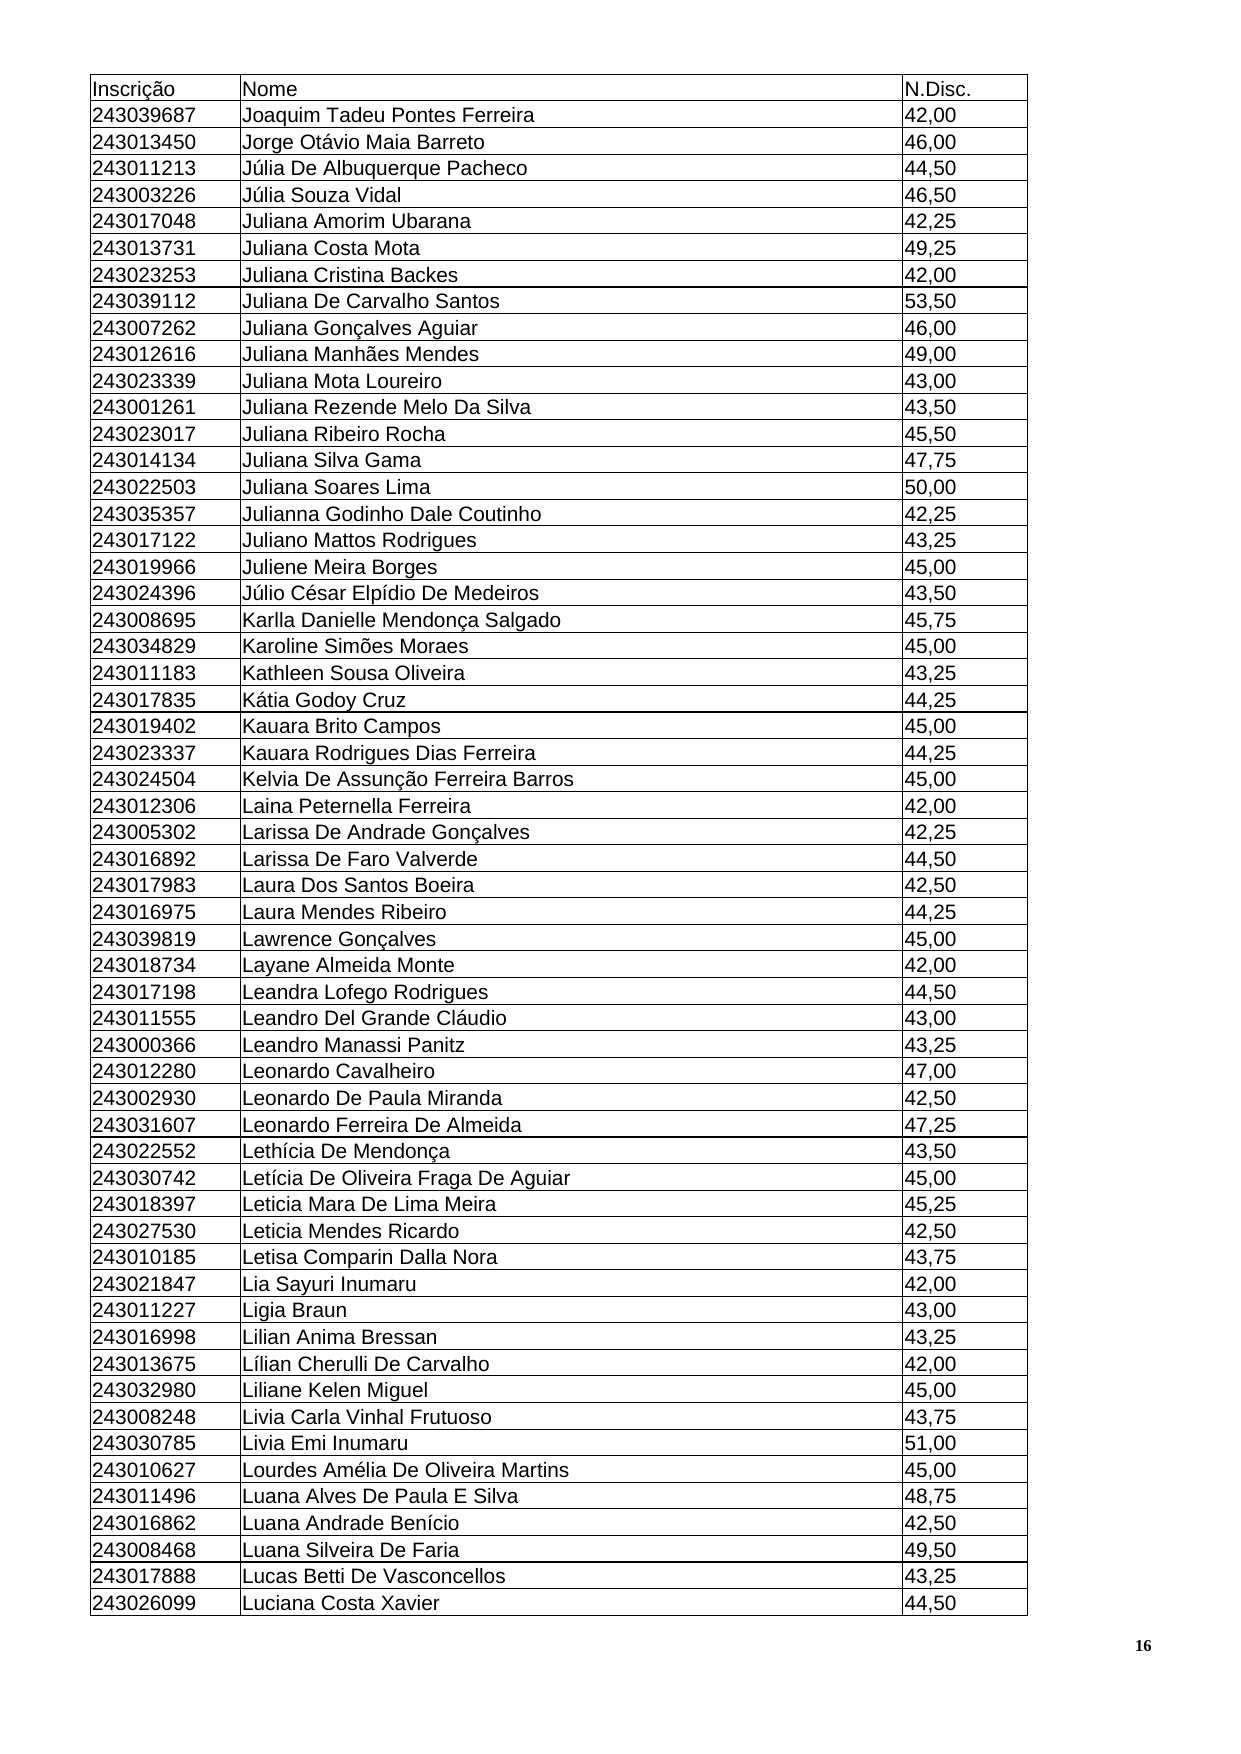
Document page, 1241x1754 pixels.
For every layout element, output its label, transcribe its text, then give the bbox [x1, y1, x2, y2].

table_cell 243024504 [91, 766, 240, 791]
table_cell 243010627 [91, 1456, 240, 1482]
table_cell 243017048 [91, 208, 240, 233]
table_cell 45,25 [903, 1191, 1027, 1216]
table_cell Letisa Comparin Dalla Nora [241, 1244, 902, 1269]
table_cell Juliana Mota Loureiro [241, 367, 902, 393]
table_cell 243016862 [91, 1509, 240, 1535]
table_cell 243014134 [91, 447, 240, 472]
table_cell 42,00 [903, 101, 1027, 127]
table_cell 42,00 [903, 1270, 1027, 1296]
table_cell 45,75 [903, 606, 1027, 632]
table_cell 243039112 [91, 288, 240, 313]
table_cell 43,25 [903, 659, 1027, 685]
table_cell 46,00 [903, 128, 1027, 153]
table_cell 47,00 [903, 1058, 1027, 1083]
table_cell 243008468 [91, 1536, 240, 1561]
table_cell 243023253 [91, 261, 240, 286]
table_cell Juliana Silva Gama [241, 447, 902, 472]
table_cell 45,50 [903, 420, 1027, 446]
table_cell 43,50 [903, 580, 1027, 605]
table_cell Leticia Mendes Ricardo [241, 1217, 902, 1243]
table_cell 42,50 [903, 1217, 1027, 1243]
table_cell Leandro Del Grande Cláudio [241, 1005, 902, 1030]
table_cell 43,25 [903, 1323, 1027, 1349]
table_cell Lilian Anima Bressan [241, 1323, 902, 1349]
table_cell Juliana Amorim Ubarana [241, 208, 902, 233]
table_cell Julianna Godinho Dale Coutinho [241, 500, 902, 525]
table_cell Kelvia De Assunção Ferreira Barros [241, 766, 902, 791]
table_cell Juliana Costa Mota [241, 234, 902, 260]
table_cell 243002930 [91, 1084, 240, 1110]
table_cell 46,00 [903, 314, 1027, 339]
table_cell Júlia De Albuquerque Pacheco [241, 155, 902, 180]
table_cell 44,50 [903, 978, 1027, 1003]
table_cell 243017983 [91, 872, 240, 897]
table_cell Lílian Cherulli De Carvalho [241, 1350, 902, 1375]
table_cell Joaquim Tadeu Pontes Ferreira [241, 101, 902, 127]
table_cell 42,50 [903, 872, 1027, 897]
table_cell 48,75 [903, 1483, 1027, 1508]
table_cell 51,00 [903, 1430, 1027, 1455]
table_cell 243011496 [91, 1483, 240, 1508]
table_cell 45,00 [903, 553, 1027, 578]
table_cell 50,00 [903, 473, 1027, 499]
table_cell 243023337 [91, 739, 240, 764]
table_cell 243013731 [91, 234, 240, 260]
table_cell 243031607 [91, 1111, 240, 1136]
table_cell 243019402 [91, 713, 240, 738]
table_cell Leandro Manassi Panitz [241, 1031, 902, 1057]
table_cell Juliana Rezende Melo Da Silva [241, 394, 902, 419]
table_cell 42,25 [903, 500, 1027, 525]
table_cell 43,50 [903, 394, 1027, 419]
table_cell 43,00 [903, 367, 1027, 393]
table_cell Júlia Souza Vidal [241, 181, 902, 207]
table_cell 243000366 [91, 1031, 240, 1057]
table_cell 243012306 [91, 792, 240, 818]
table_cell Laura Dos Santos Boeira [241, 872, 902, 897]
table_cell 43,25 [903, 1563, 1027, 1588]
table_cell 42,25 [903, 208, 1027, 233]
table_cell Leonardo Ferreira De Almeida [241, 1111, 902, 1136]
table_cell 43,00 [903, 1005, 1027, 1030]
table_cell Juliana Manhães Mendes [241, 341, 902, 366]
table_cell 243021847 [91, 1270, 240, 1296]
table_cell 49,00 [903, 341, 1027, 366]
table_cell 243011183 [91, 659, 240, 685]
table_cell 44,25 [903, 686, 1027, 711]
table_cell 243013450 [91, 128, 240, 153]
table_cell 243013675 [91, 1350, 240, 1375]
table_cell Luana Andrade Benício [241, 1509, 902, 1535]
table_cell 42,50 [903, 1084, 1027, 1110]
table_cell 243018397 [91, 1191, 240, 1216]
table_cell Luciana Costa Xavier [241, 1589, 902, 1614]
table_cell 43,75 [903, 1403, 1027, 1428]
table_cell 243023339 [91, 367, 240, 393]
table_cell 243008695 [91, 606, 240, 632]
table_cell Karlla Danielle Mendonça Salgado [241, 606, 902, 632]
table_cell Lucas Betti De Vasconcellos [241, 1563, 902, 1588]
table_cell Juliana De Carvalho Santos [241, 288, 902, 313]
table_header Inscrição [91, 75, 240, 100]
table_cell 243024396 [91, 580, 240, 605]
table_cell Juliana Soares Lima [241, 473, 902, 499]
table_cell 47,25 [903, 1111, 1027, 1136]
table_cell 243017198 [91, 978, 240, 1003]
table_header Nome [241, 75, 902, 100]
table_cell 243011555 [91, 1005, 240, 1030]
table_cell Luana Silveira De Faria [241, 1536, 902, 1561]
table_cell 43,50 [903, 1138, 1027, 1163]
table_cell 45,00 [903, 1164, 1027, 1189]
table_cell 243012616 [91, 341, 240, 366]
table_cell 43,00 [903, 1297, 1027, 1322]
table_cell Larissa De Andrade Gonçalves [241, 819, 902, 844]
table_cell Kauara Rodrigues Dias Ferreira [241, 739, 902, 764]
table_cell Laina Peternella Ferreira [241, 792, 902, 818]
table_cell 243003226 [91, 181, 240, 207]
table_cell 46,50 [903, 181, 1027, 207]
table_cell 243007262 [91, 314, 240, 339]
table_cell Livia Emi Inumaru [241, 1430, 902, 1455]
table_cell Leandra Lofego Rodrigues [241, 978, 902, 1003]
table_cell Kátia Godoy Cruz [241, 686, 902, 711]
table_cell 43,25 [903, 526, 1027, 552]
table_cell Juliene Meira Borges [241, 553, 902, 578]
table_cell 45,00 [903, 713, 1027, 738]
table_cell 243017888 [91, 1563, 240, 1588]
table_cell 243016892 [91, 845, 240, 871]
table_cell 45,00 [903, 766, 1027, 791]
table_cell 243011213 [91, 155, 240, 180]
table_cell 44,50 [903, 845, 1027, 871]
table_cell 45,00 [903, 1376, 1027, 1402]
table_cell Kathleen Sousa Oliveira [241, 659, 902, 685]
table_cell 42,00 [903, 1350, 1027, 1375]
table_cell 42,00 [903, 951, 1027, 977]
table_cell 243039819 [91, 925, 240, 950]
table_cell 45,00 [903, 633, 1027, 658]
table_cell Lourdes Amélia De Oliveira Martins [241, 1456, 902, 1482]
table_cell 243018734 [91, 951, 240, 977]
table_cell 243030785 [91, 1430, 240, 1455]
table_cell 42,00 [903, 792, 1027, 818]
table_cell 49,50 [903, 1536, 1027, 1561]
table_cell Larissa De Faro Valverde [241, 845, 902, 871]
table_cell 243022552 [91, 1138, 240, 1163]
table_cell 44,50 [903, 1589, 1027, 1614]
table_cell 42,50 [903, 1509, 1027, 1535]
table_cell 243026099 [91, 1589, 240, 1614]
table_cell 45,00 [903, 1456, 1027, 1482]
table_cell Luana Alves De Paula E Silva [241, 1483, 902, 1508]
table_cell 45,00 [903, 925, 1027, 950]
table_cell 42,00 [903, 261, 1027, 286]
table_cell 43,75 [903, 1244, 1027, 1269]
table_cell Leonardo De Paula Miranda [241, 1084, 902, 1110]
table_cell Lia Sayuri Inumaru [241, 1270, 902, 1296]
table_cell Jorge Otávio Maia Barreto [241, 128, 902, 153]
table_cell 47,75 [903, 447, 1027, 472]
table_cell Leonardo Cavalheiro [241, 1058, 902, 1083]
table_cell 44,25 [903, 898, 1027, 924]
table_cell Júlio César Elpídio De Medeiros [241, 580, 902, 605]
table_cell 243017122 [91, 526, 240, 552]
table_cell Lethícia De Mendonça [241, 1138, 902, 1163]
table_cell Leticia Mara De Lima Meira [241, 1191, 902, 1216]
table_cell Letícia De Oliveira Fraga De Aguiar [241, 1164, 902, 1189]
table_cell 243017835 [91, 686, 240, 711]
table_cell 243030742 [91, 1164, 240, 1189]
table_cell 243027530 [91, 1217, 240, 1243]
table_header N.Disc. [903, 75, 1027, 100]
table_cell 243001261 [91, 394, 240, 419]
table_cell 243039687 [91, 101, 240, 127]
table_cell Laura Mendes Ribeiro [241, 898, 902, 924]
table_cell 243034829 [91, 633, 240, 658]
table_cell 243035357 [91, 500, 240, 525]
table_cell Liliane Kelen Miguel [241, 1376, 902, 1402]
table_cell 43,25 [903, 1031, 1027, 1057]
table_cell 243016998 [91, 1323, 240, 1349]
table_cell 243022503 [91, 473, 240, 499]
table_cell Ligia Braun [241, 1297, 902, 1322]
table_cell 243010185 [91, 1244, 240, 1269]
table_cell 44,50 [903, 155, 1027, 180]
table_cell Layane Almeida Monte [241, 951, 902, 977]
table_cell 243012280 [91, 1058, 240, 1083]
table_cell 243019966 [91, 553, 240, 578]
table_cell Kauara Brito Campos [241, 713, 902, 738]
table_cell Juliano Mattos Rodrigues [241, 526, 902, 552]
table_cell 243023017 [91, 420, 240, 446]
table_cell 42,25 [903, 819, 1027, 844]
table_cell 243011227 [91, 1297, 240, 1322]
table_cell 243016975 [91, 898, 240, 924]
table_cell Lawrence Gonçalves [241, 925, 902, 950]
table_cell 49,25 [903, 234, 1027, 260]
table_cell 243008248 [91, 1403, 240, 1428]
table_cell 243032980 [91, 1376, 240, 1402]
table_cell Livia Carla Vinhal Frutuoso [241, 1403, 902, 1428]
table_cell Juliana Cristina Backes [241, 261, 902, 286]
table_cell Juliana Ribeiro Rocha [241, 420, 902, 446]
table_cell Karoline Simões Moraes [241, 633, 902, 658]
table_cell 53,50 [903, 288, 1027, 313]
table_cell Juliana Gonçalves Aguiar [241, 314, 902, 339]
table_cell 44,25 [903, 739, 1027, 764]
table_cell 243005302 [91, 819, 240, 844]
